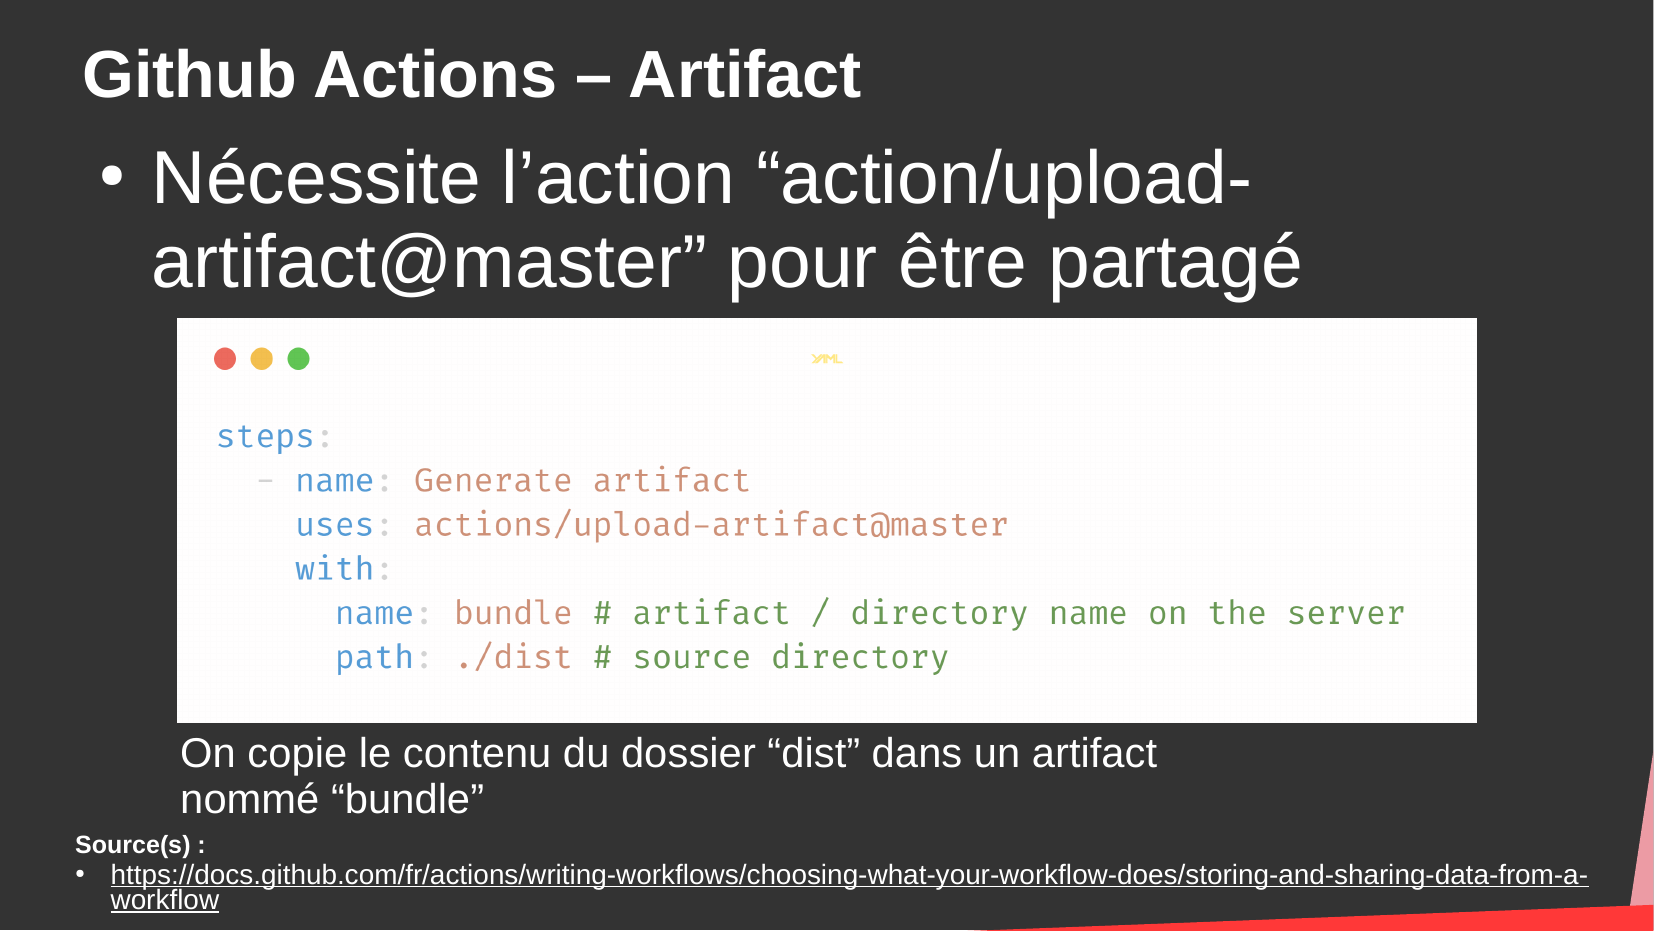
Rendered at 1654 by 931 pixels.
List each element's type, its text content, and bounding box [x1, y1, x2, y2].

text_box [967, 746, 1654, 931]
text_box On copie le contenu du dossier “dist” dans un artifact nommé “bundle” [165, 722, 1300, 831]
text_box Source(s) : https://docs.github.com/fr/actions/writing-workflows/choosing-what-your-workflow-does/storing-and-sharing-data-from-a-workflow [60, 791, 1607, 898]
picture [177, 318, 1477, 723]
list Nécessite l’action “action/upload-artifact@master” pour être partagé [80, 135, 1560, 355]
title Github Actions – Artifact [82, 37, 1489, 113]
